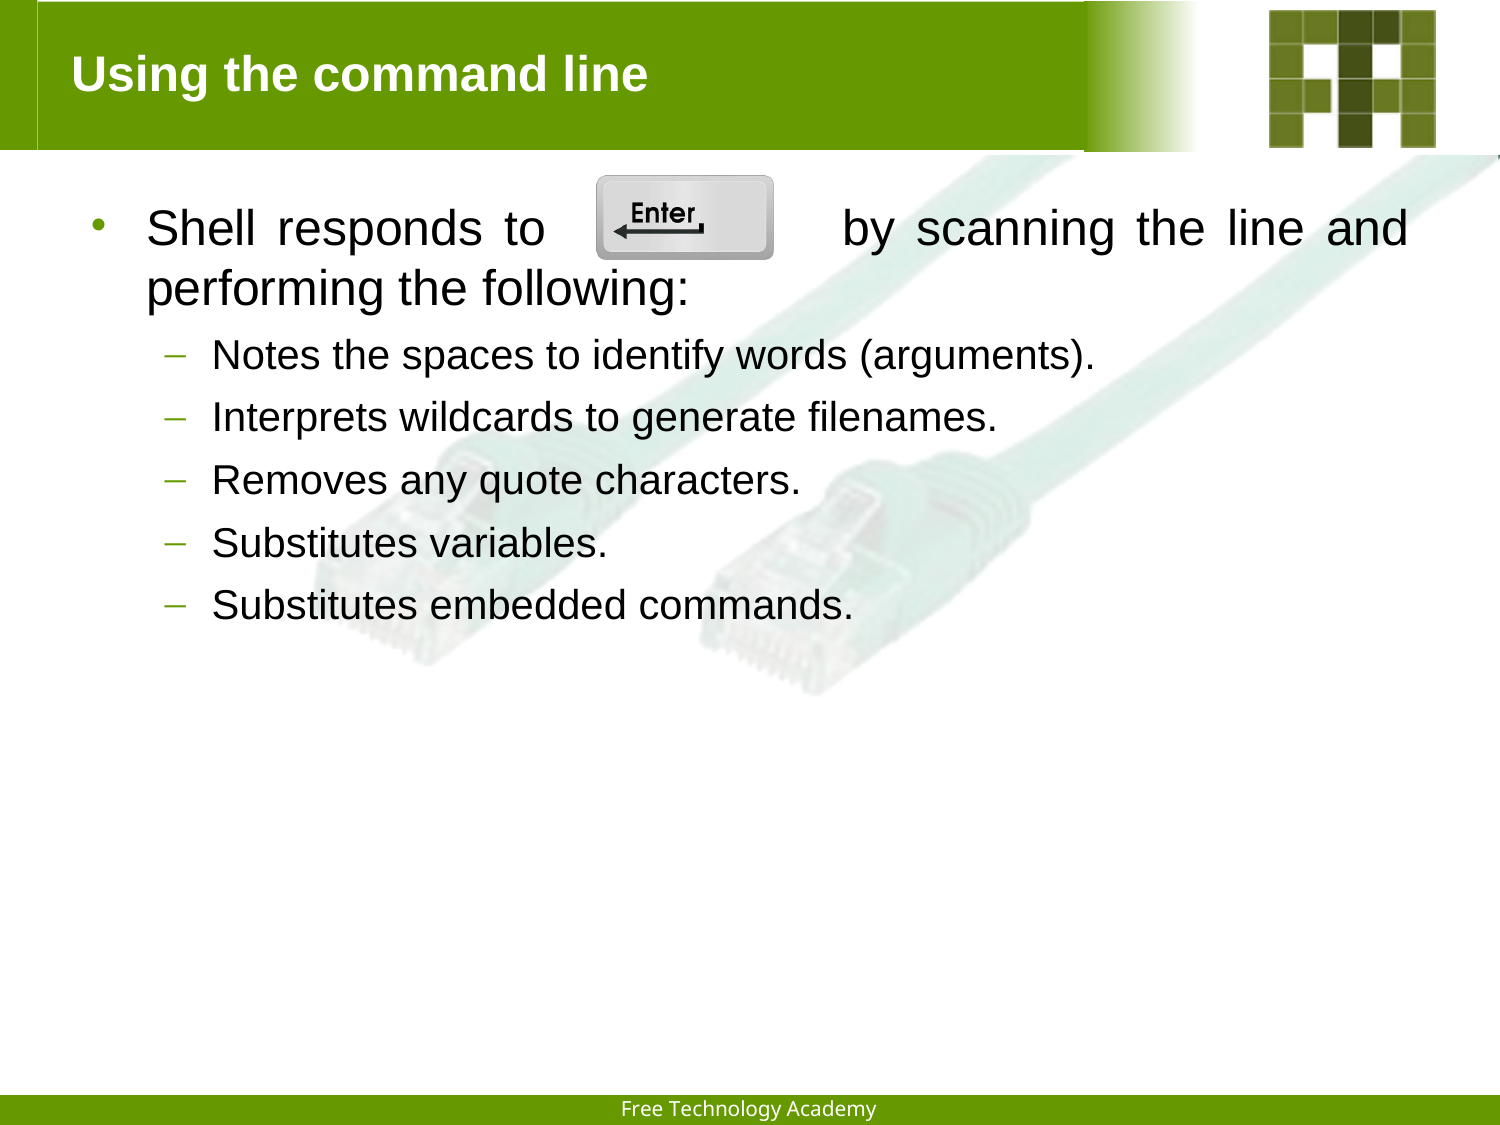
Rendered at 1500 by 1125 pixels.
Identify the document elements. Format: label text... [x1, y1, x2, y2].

list Shell responds to by scanning the line and performing the following: Notes the spaces to identify words (arguments). Interprets wildcards to generate filenames. Removes any quote characters. Substitutes variables. Substitutes embedded commands. [75, 187, 1426, 1065]
title Using the command line [56, 1, 1107, 152]
picture [1269, 10, 1436, 148]
picture [596, 175, 774, 260]
